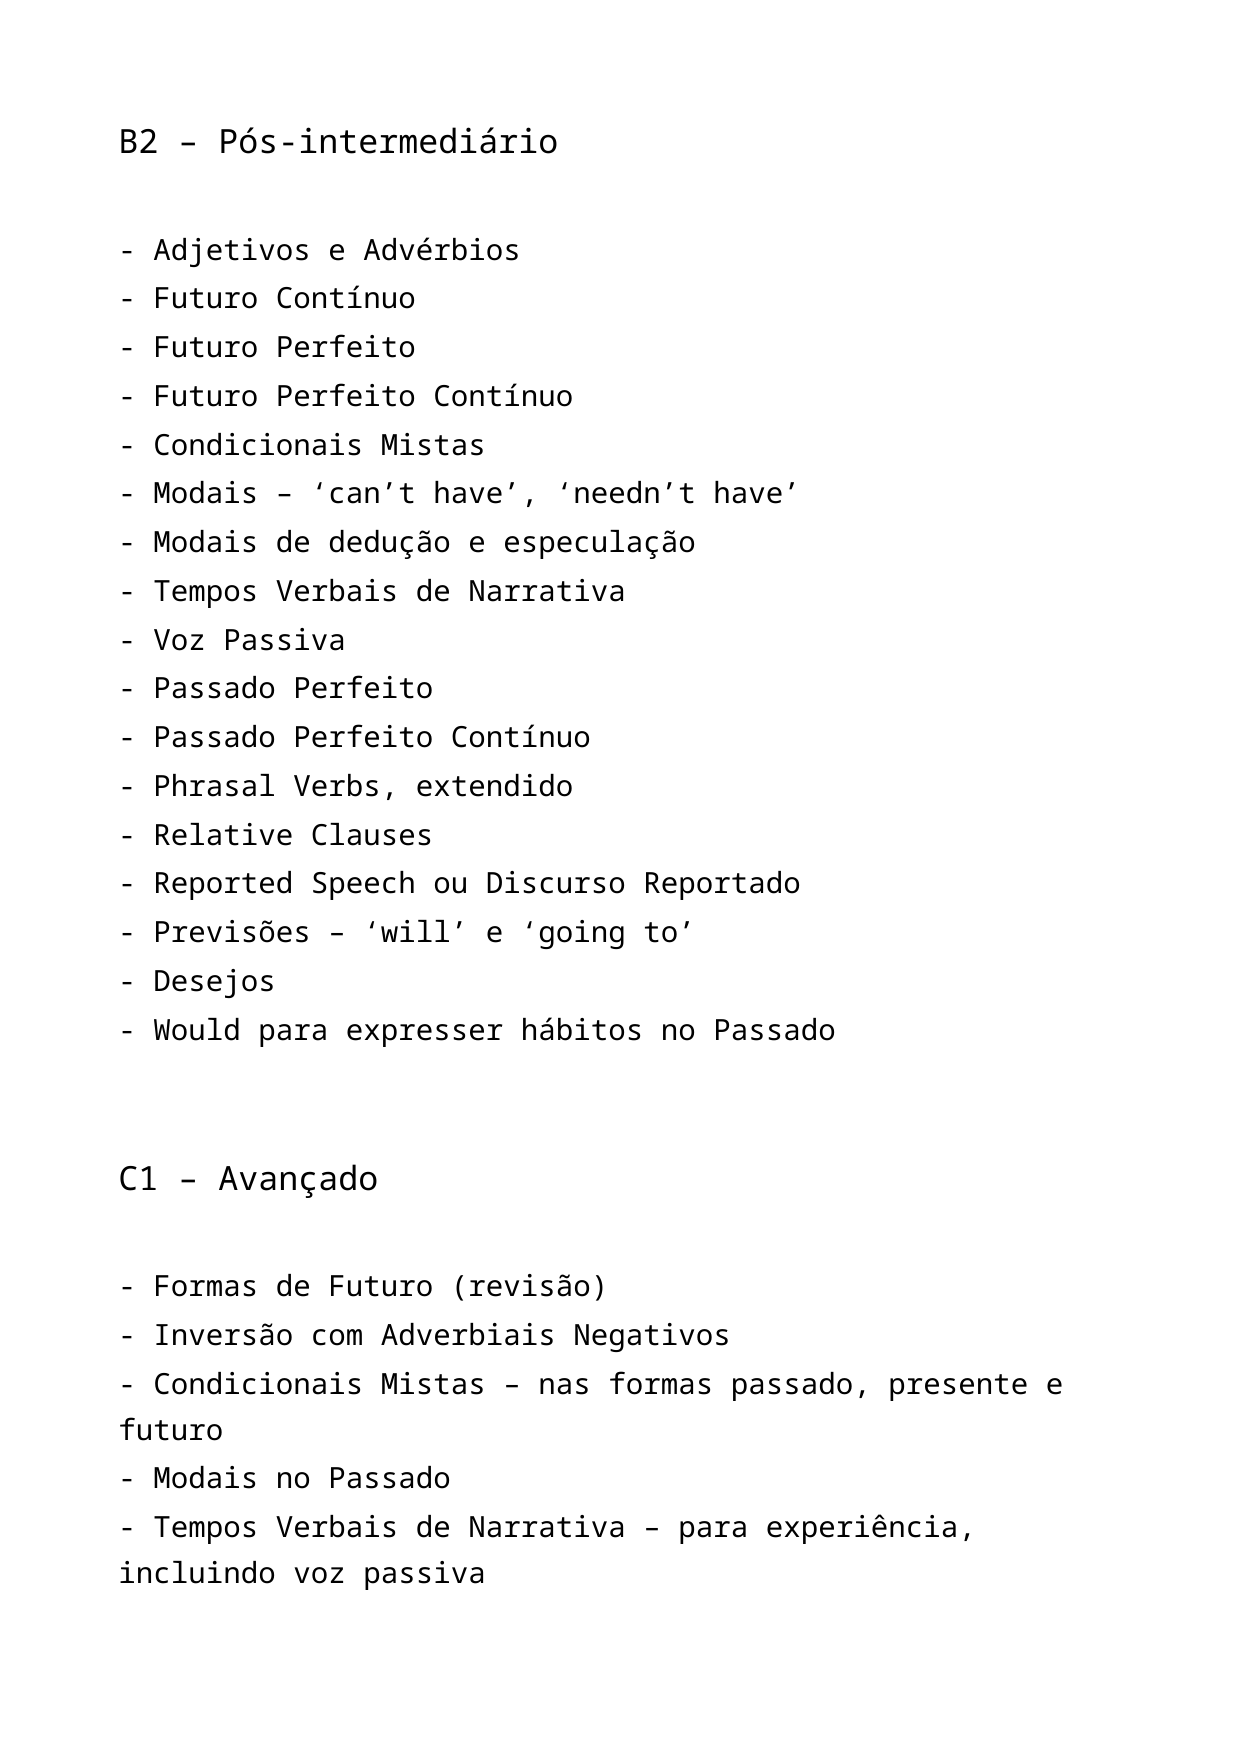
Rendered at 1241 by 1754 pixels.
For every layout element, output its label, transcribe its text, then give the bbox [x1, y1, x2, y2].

text - Formas de Futuro (revisão) [118, 1266, 1122, 1305]
text - Previsões – ‘will’ e ‘going to’ [118, 911, 1122, 951]
text - Futuro Contínuo [118, 277, 1122, 317]
text - Passado Perfeito [118, 667, 1122, 707]
text - Futuro Perfeito [118, 326, 1122, 366]
text - Reported Speech ou Discurso Reportado [118, 862, 1122, 902]
text - Condicionais Mistas [118, 424, 1122, 463]
text - Voz Passiva [118, 619, 1122, 658]
text - Tempos Verbais de Narrativa – para experiência, incluindo voz passiva [118, 1506, 1122, 1592]
text B2 – Pós-intermediário [118, 118, 1122, 163]
text - Phrasal Verbs, extendido [118, 765, 1122, 805]
text - Futuro Perfeito Contínuo [118, 375, 1122, 415]
text - Inversão com Adverbiais Negativos [118, 1314, 1122, 1354]
text - Desejos [118, 960, 1122, 1000]
text - Condicionais Mistas – nas formas passado, presente e futuro [118, 1363, 1122, 1448]
text - Tempos Verbais de Narrativa [118, 570, 1122, 610]
text - Relative Clauses [118, 814, 1122, 853]
text - Adjetivos e Advérbios [118, 229, 1122, 268]
text - Modais – ‘can’t have’, ‘needn’t have’ [118, 472, 1122, 512]
text - Modais de dedução e especulação [118, 521, 1122, 561]
text C1 – Avançado [118, 1155, 1122, 1200]
text - Passado Perfeito Contínuo [118, 716, 1122, 756]
text - Modais no Passado [118, 1457, 1122, 1497]
text - Would para expresser hábitos no Passado [118, 1009, 1122, 1048]
